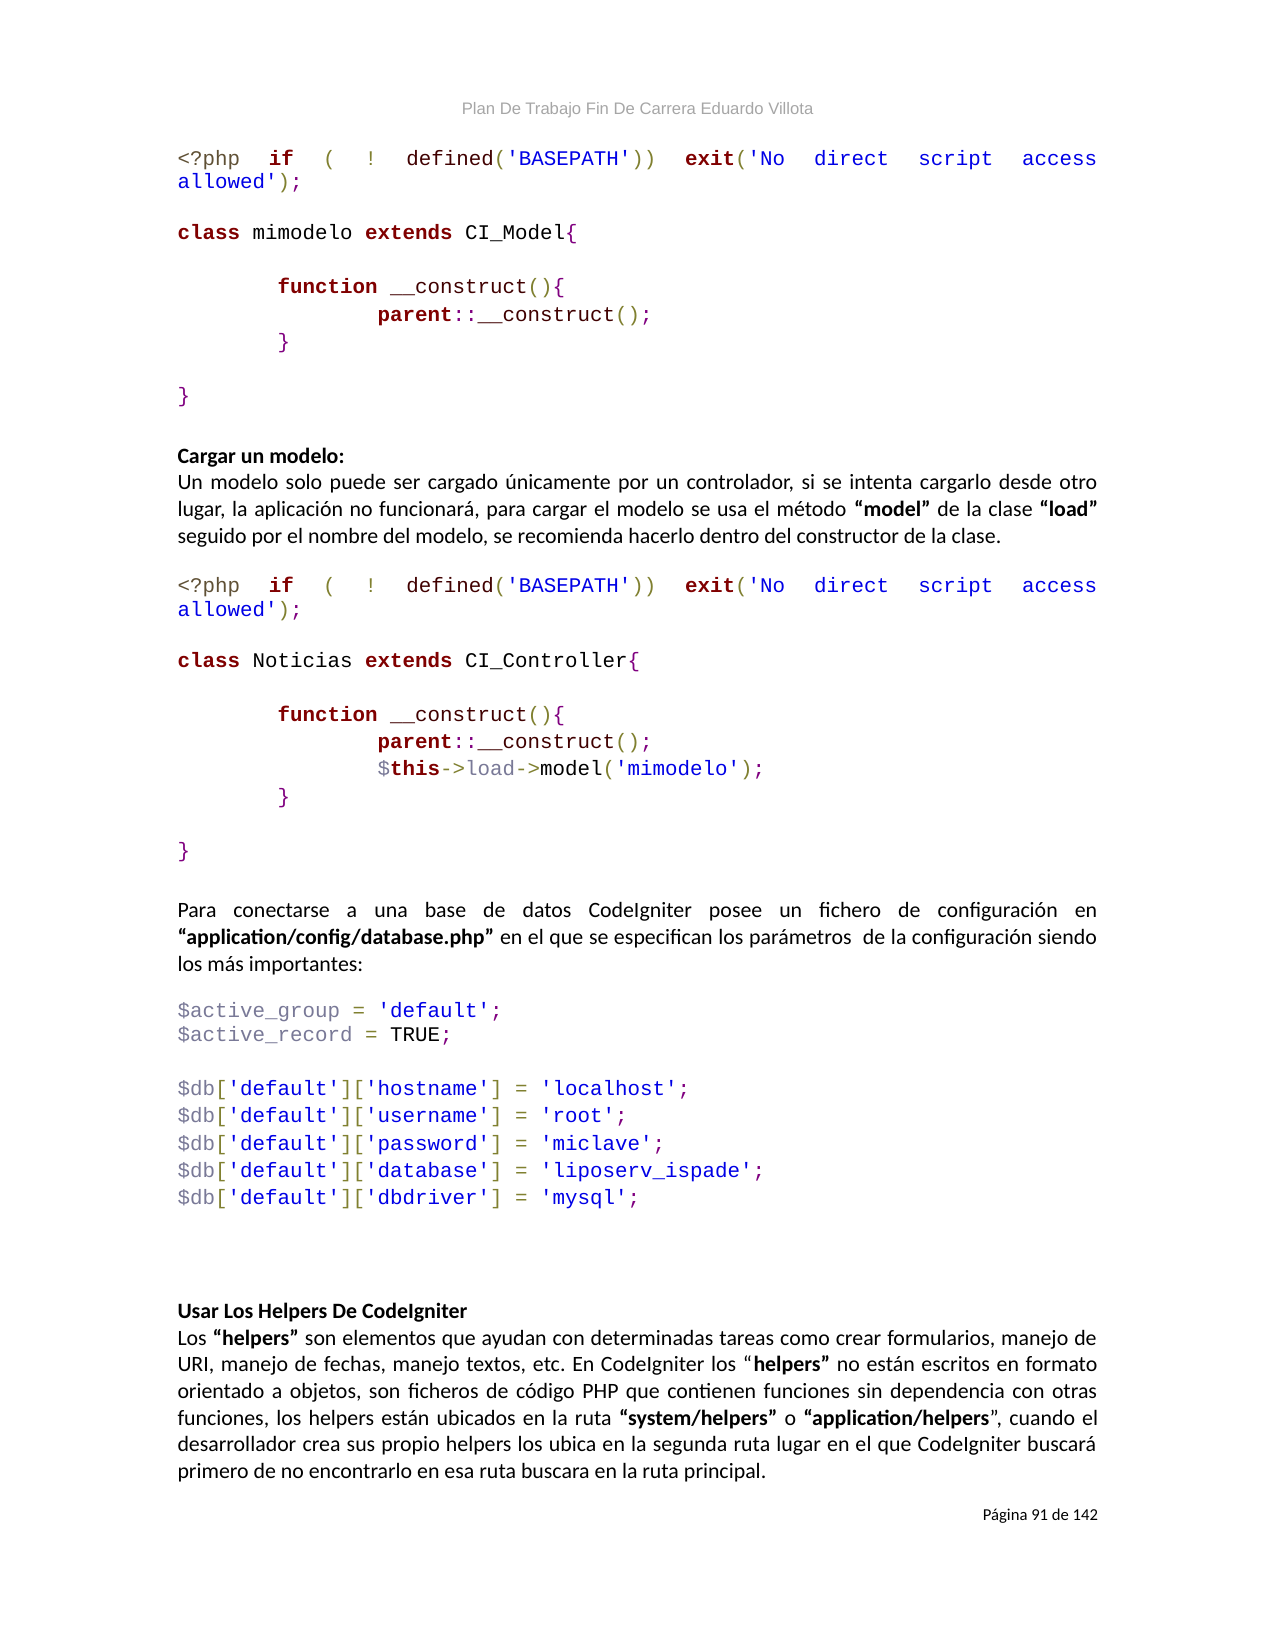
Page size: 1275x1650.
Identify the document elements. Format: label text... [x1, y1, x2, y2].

text $db['default']['username'] = 'root'; [177, 1106, 1098, 1129]
text parent::__construct(); [177, 304, 1098, 327]
text } [177, 331, 1098, 354]
text Usar Los Helpers De CodeIgniter [177, 1297, 1098, 1324]
text Cargar un modelo: [177, 442, 1098, 468]
text $db['default']['hostname'] = 'localhost'; [177, 1078, 1098, 1102]
text $db['default']['password'] = 'miclave'; [177, 1133, 1098, 1156]
text Un modelo solo puede ser cargado únicamente por un controlador, si se intenta cargarlo desde otro lugar, la aplicación no funcionará, para cargar el modelo se usa el método “model” de la clase “load” seguido por el nombre del modelo, se recomienda hacerlo dentro del constructor de la clase. [177, 468, 1098, 548]
text class Noticias extends CI_Controller{ [177, 650, 1098, 673]
text } [177, 385, 1098, 409]
text function __construct(){ [177, 704, 1098, 728]
text Los “helpers” son elementos que ayudan con determinadas tareas como crear formularios, manejo de URI, manejo de fechas, manejo textos, etc. En CodeIgniter los “helpers” no están escritos en formato orientado a objetos, son ficheros de código PHP que contienen funciones sin dependencia con otras funciones, los helpers están ubicados en la ruta “system/helpers” o “application/helpers”, cuando el desarrollador crea sus propio helpers los ubica en la segunda ruta lugar en el que CodeIgniter buscará primero de no encontrarlo en esa ruta buscara en la ruta principal. [177, 1324, 1098, 1484]
text } [177, 786, 1098, 809]
text <?php if ( ! defined('BASEPATH')) exit('No direct script access allowed'); [177, 148, 1098, 195]
text <?php if ( ! defined('BASEPATH')) exit('No direct script access allowed'); [177, 575, 1098, 622]
text class mimodelo extends CI_Model{ [177, 222, 1098, 246]
text $db['default']['database'] = 'liposerv_ispade'; [177, 1160, 1098, 1183]
text } [177, 840, 1098, 864]
text function __construct(){ [177, 276, 1098, 300]
text parent::__construct(); [177, 731, 1098, 755]
text $this->load->model('mimodelo'); [177, 758, 1098, 782]
text Para conectarse a una base de datos CodeIgniter posee un fichero de configuración en “application/config/database.php” en el que se especifican los parámetros de la configuración siendo los más importantes: [177, 897, 1098, 977]
text $active_record = TRUE; [177, 1024, 1098, 1048]
text $db['default']['dbdriver'] = 'mysql'; [177, 1187, 1098, 1211]
text $active_group = 'default'; [177, 1000, 1098, 1024]
